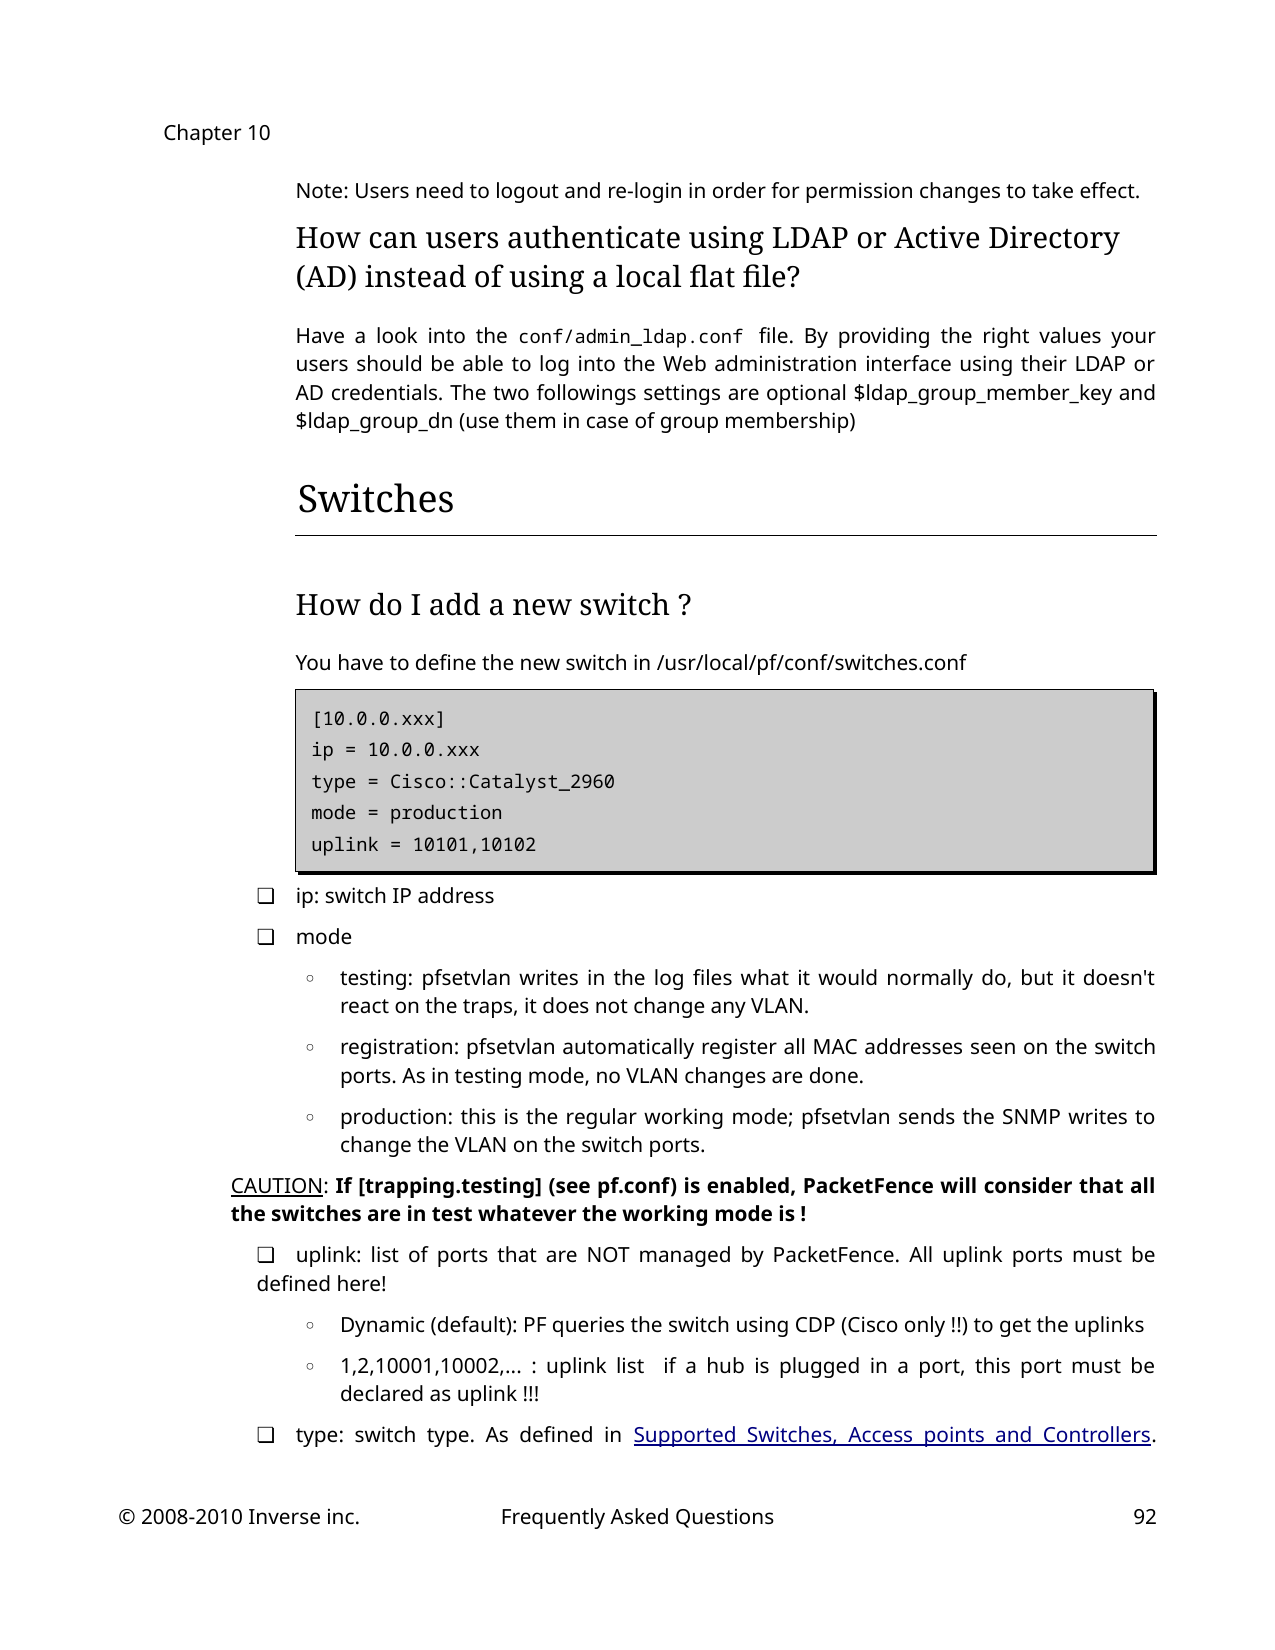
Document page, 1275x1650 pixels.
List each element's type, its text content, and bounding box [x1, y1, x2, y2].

text Have a look into the conf/admin_ldap.conf file. By providing the right values your users should be able to log into the Web administration interface using their LDAP or AD credentials. The two followings settings are optional $ldap_group_member_key and $ldap_group_dn (use them in case of group membership) [295, 321, 1157, 435]
list CAUTION: If [trapping.testing] (see pf.conf) is enabled, PacketFence will consider that all the switches are in test whatever the working mode is ! [193, 1171, 1157, 1228]
list 1,2,10001,10002,... : uplink list if a hub is plugged in a port, this port must be declared as uplink !!! [302, 1351, 1157, 1408]
text Note: Users need to logout and re-login in order for permission changes to take effect. [295, 176, 1157, 204]
text ip = 10.0.0.xxx [296, 721, 1153, 752]
text type = Cisco::Catalyst_2960 [296, 752, 1153, 784]
list Dynamic (default): PF queries the switch using CDP (Cisco only !!) to get the uplinks [302, 1310, 1157, 1338]
text [10.0.0.xxx] [296, 690, 1153, 721]
list ❏ ip: switch IP address [256, 881, 1157, 909]
text mode = production [296, 784, 1153, 815]
subtitle Switches [295, 472, 1157, 535]
text uplink = 10101,10102 [296, 815, 1153, 871]
text You have to define the new switch in /usr/local/pf/conf/switches.conf [295, 648, 1157, 677]
subtitle How do I add a new switch ? [295, 584, 1157, 623]
list testing: pfsetvlan writes in the log files what it would normally do, but it doesn't react on the traps, it does not change any VLAN. [302, 963, 1157, 1020]
list ❏ mode [256, 922, 1157, 951]
list ❏ type: switch type. As defined in Supported Switches, Access points and Controllers. [256, 1420, 1157, 1449]
list production: this is the regular working mode; pfsetvlan sends the SNMP writes to change the VLAN on the switch ports. [302, 1102, 1157, 1159]
list registration: pfsetvlan automatically register all MAC addresses seen on the switch ports. As in testing mode, no VLAN changes are done. [302, 1032, 1157, 1089]
subtitle How can users authenticate using LDAP or Active Directory (AD) instead of using a local flat file? [295, 217, 1157, 296]
list ❏ uplink: list of ports that are NOT managed by PacketFence. All uplink ports must be defined here! [256, 1241, 1157, 1297]
